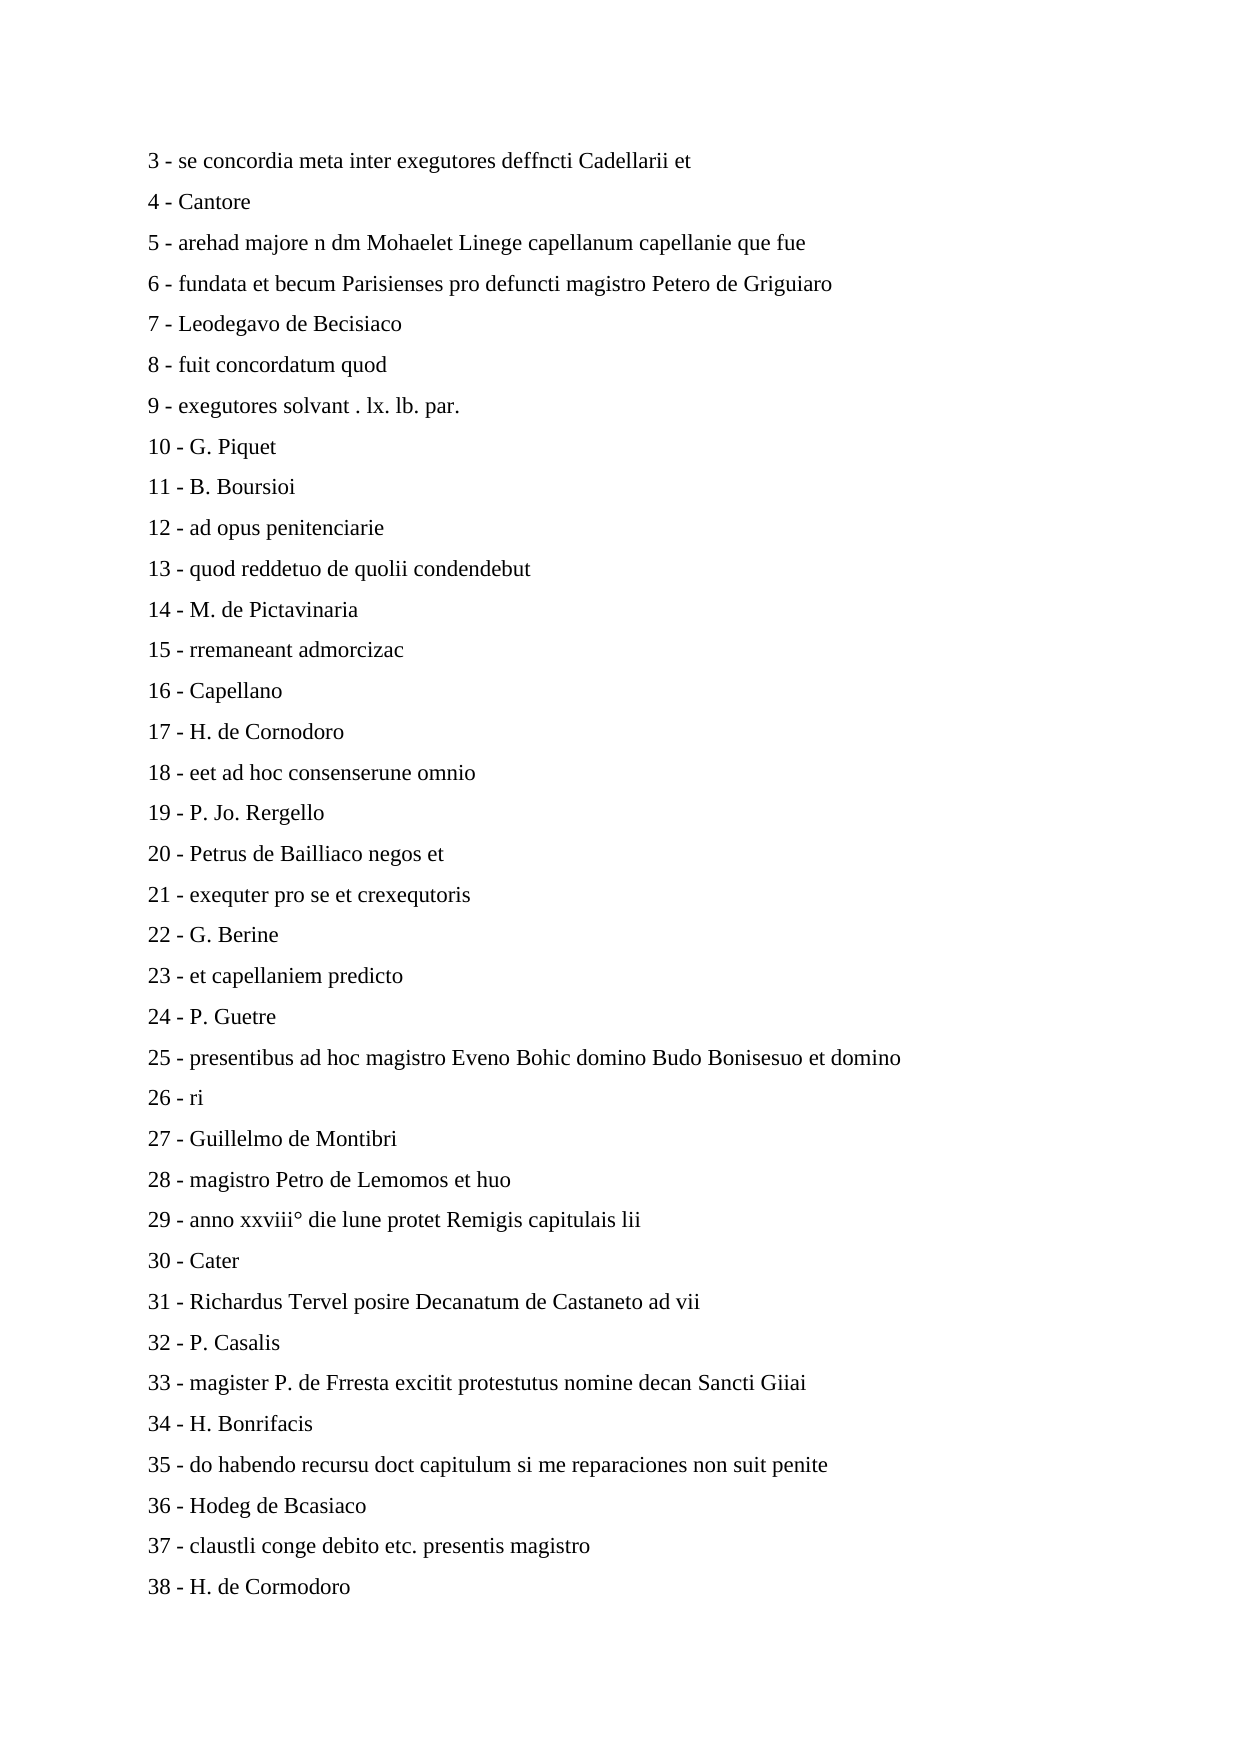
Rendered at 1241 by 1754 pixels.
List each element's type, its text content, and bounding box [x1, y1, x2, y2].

text 21 - exequter pro se et crexequtoris [148, 881, 1093, 907]
text 29 - anno xxviii° die lune protet Remigis capitulais lii [148, 1207, 1093, 1233]
text 9 - exegutores solvant . lx. lb. par. [148, 392, 1093, 418]
text 14 - M. de Pictavinaria [148, 596, 1093, 622]
text 16 - Capellano [148, 677, 1093, 703]
text 27 - Guillelmo de Montibri [148, 1125, 1093, 1151]
text 12 - ad opus penitenciarie [148, 514, 1093, 541]
text 33 - magister P. de Frresta excitit protestutus nomine decan Sancti Giiai [148, 1369, 1093, 1396]
text 15 - rremaneant admorcizac [148, 636, 1093, 663]
text 32 - P. Casalis [148, 1329, 1093, 1355]
text 22 - G. Berine [148, 921, 1093, 948]
text 35 - do habendo recursu doct capitulum si me reparaciones non suit penite [148, 1451, 1093, 1477]
text 28 - magistro Petro de Lemomos et huo [148, 1166, 1093, 1192]
text 31 - Richardus Tervel posire Decanatum de Castaneto ad vii [148, 1288, 1093, 1314]
text 8 - fuit concordatum quod [148, 351, 1093, 378]
text 17 - H. de Cornodoro [148, 718, 1093, 744]
text 4 - Cantore [148, 188, 1093, 215]
text 23 - et capellaniem predicto [148, 962, 1093, 988]
text 18 - eet ad hoc consenserune omnio [148, 758, 1093, 785]
text 11 - B. Boursioi [148, 473, 1093, 500]
text 20 - Petrus de Bailliaco negos et [148, 840, 1093, 866]
text 13 - quod reddetuo de quolii condendebut [148, 555, 1093, 581]
text 34 - H. Bonrifacis [148, 1410, 1093, 1437]
text 19 - P. Jo. Rergello [148, 799, 1093, 826]
text 3 - se concordia meta inter exegutores deffncti Cadellarii et [148, 148, 1093, 174]
text 30 - Cater [148, 1247, 1093, 1274]
text 5 - arehad majore n dm Mohaelet Linege capellanum capellanie que fue [148, 229, 1093, 255]
text 38 - H. de Cormodoro [148, 1573, 1093, 1599]
text 37 - claustli conge debito etc. presentis magistro [148, 1532, 1093, 1559]
text 36 - Hodeg de Bcasiaco [148, 1492, 1093, 1518]
text 7 - Leodegavo de Becisiaco [148, 311, 1093, 337]
text 24 - P. Guetre [148, 1003, 1093, 1029]
text 6 - fundata et becum Parisienses pro defuncti magistro Petero de Griguiaro [148, 270, 1093, 296]
text 10 - G. Piquet [148, 433, 1093, 459]
text 25 - presentibus ad hoc magistro Eveno Bohic domino Budo Bonisesuo et domino [148, 1044, 1093, 1070]
text 26 - ri [148, 1084, 1093, 1111]
